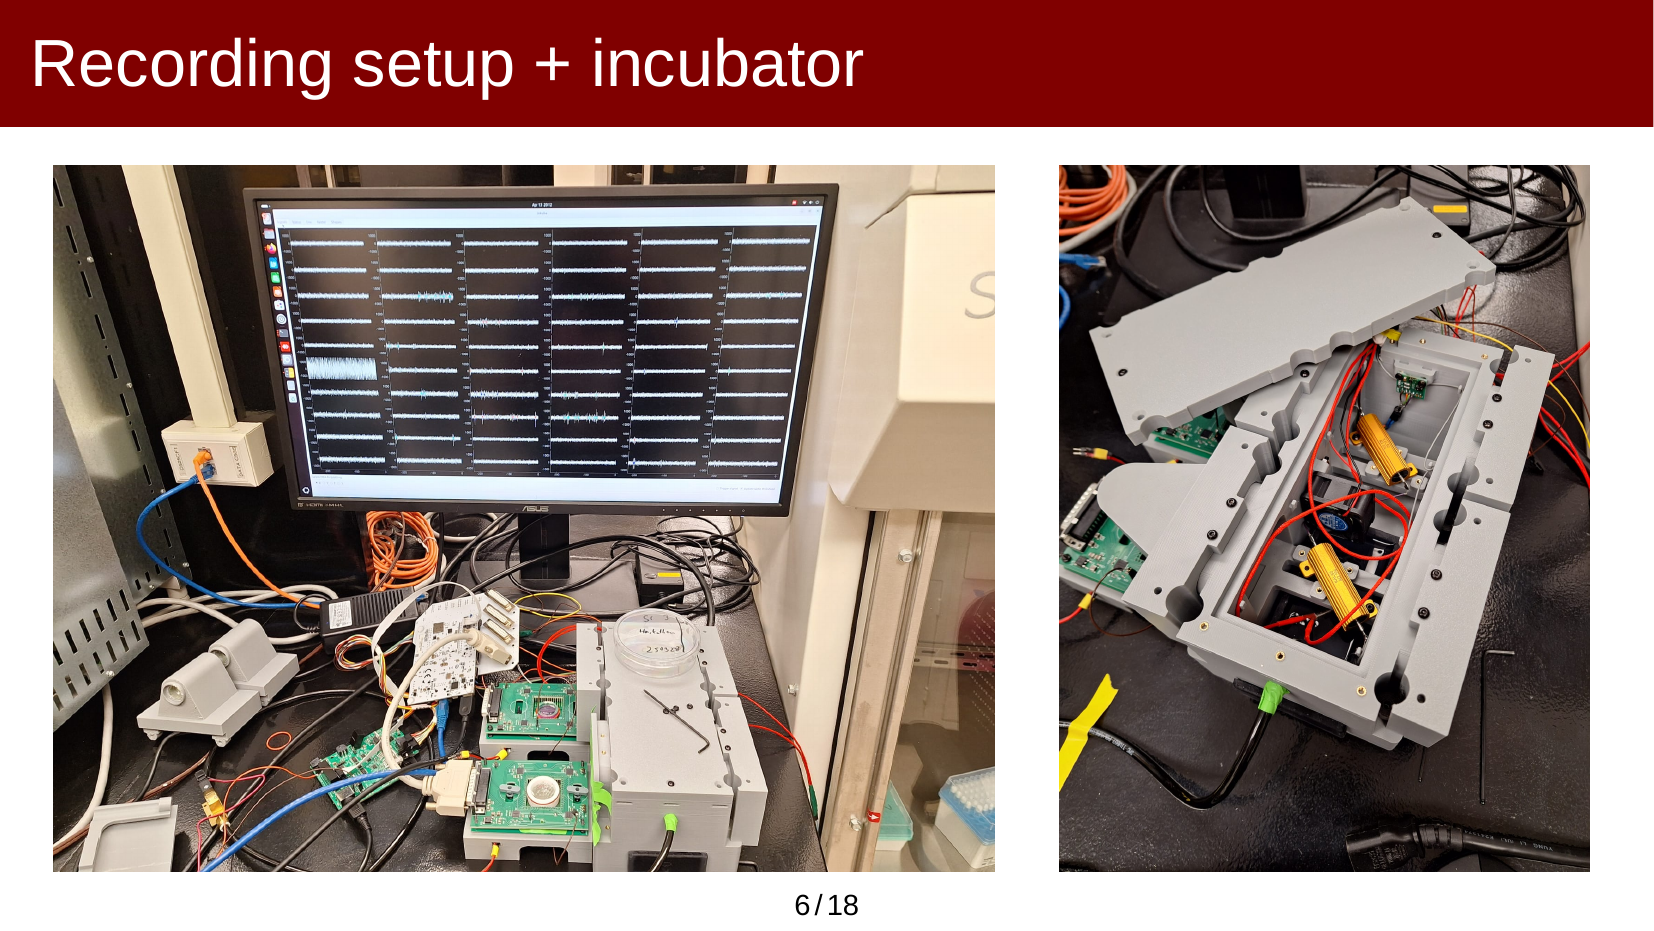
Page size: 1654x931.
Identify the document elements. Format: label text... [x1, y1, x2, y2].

text_box Recording setup + incubator [15, 19, 1631, 109]
picture [53, 165, 995, 872]
picture [1059, 165, 1590, 872]
text_box [0, 0, 1654, 127]
